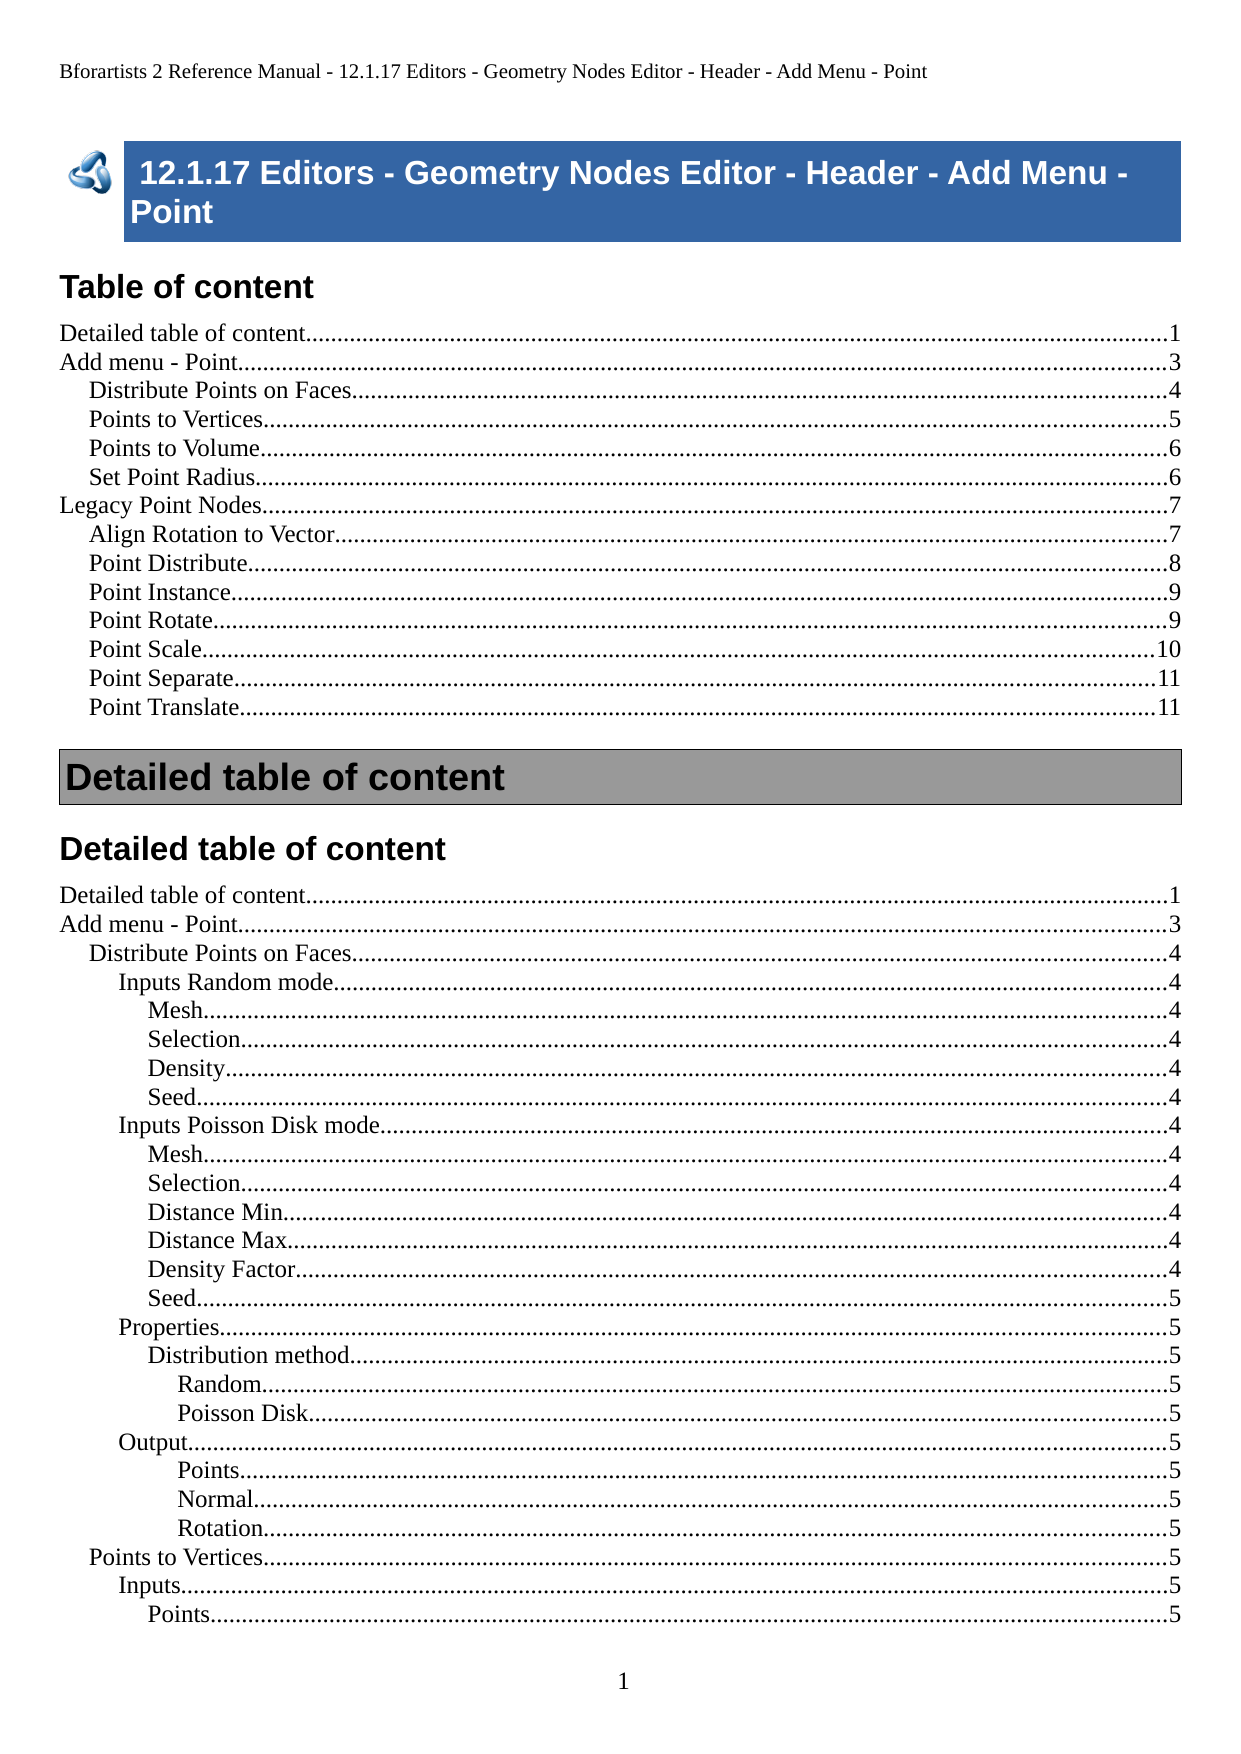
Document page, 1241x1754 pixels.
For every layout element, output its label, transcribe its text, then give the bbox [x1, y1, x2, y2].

text Point Scale 10 [88, 634, 1181, 663]
text Selection 4 [147, 1168, 1181, 1197]
text Selection 4 [147, 1024, 1181, 1053]
text Add menu - Point 3 [59, 909, 1181, 938]
table_header [59, 141, 124, 242]
text Distribute Points on Faces 4 [88, 938, 1181, 967]
text Points to Vertices 5 [88, 1542, 1181, 1570]
text Points to Vertices 5 [88, 404, 1181, 433]
picture [65, 147, 114, 197]
text Point Separate 11 [88, 663, 1181, 692]
text Points 5 [147, 1599, 1181, 1628]
text Inputs 5 [118, 1570, 1181, 1599]
text Align Rotation to Vector 7 [88, 519, 1181, 548]
text Normal 5 [177, 1484, 1181, 1513]
text Density 4 [147, 1053, 1181, 1082]
text Legacy Point Nodes 7 [59, 490, 1181, 519]
subtitle Detailed table of content [59, 829, 1181, 868]
subtitle Table of content [59, 267, 1181, 305]
text Inputs Random mode 4 [118, 967, 1181, 995]
text Distribute Points on Faces 4 [88, 375, 1181, 404]
text Distance Min 4 [147, 1197, 1181, 1225]
text Poisson Disk 5 [177, 1398, 1181, 1427]
text Point Translate 11 [88, 692, 1181, 720]
text Distribution method 5 [147, 1340, 1181, 1369]
text Add menu - Point 3 [59, 347, 1181, 375]
text Point Rotate 9 [88, 605, 1181, 634]
text Inputs Poisson Disk mode 4 [118, 1110, 1181, 1139]
text Points 5 [177, 1455, 1181, 1484]
text Distance Max 4 [147, 1225, 1181, 1254]
text Mesh 4 [147, 995, 1181, 1024]
text Random 5 [177, 1369, 1181, 1398]
text Rotation 5 [177, 1513, 1181, 1542]
text Point Instance 9 [88, 577, 1181, 605]
text Mesh 4 [147, 1139, 1181, 1168]
text Seed 4 [147, 1082, 1181, 1110]
text Output 5 [118, 1427, 1181, 1455]
text Detailed table of content 1 [59, 318, 1181, 347]
text Properties 5 [118, 1312, 1181, 1340]
table_header Detailed table of content [60, 750, 1181, 804]
text Set Point Radius 6 [88, 462, 1181, 490]
text Point Distribute 8 [88, 548, 1181, 577]
text Density Factor 4 [147, 1254, 1181, 1283]
text Detailed table of content 1 [59, 880, 1181, 909]
table_header 12.1.17 Editors - Geometry Nodes Editor - Header - Add Menu - Point [124, 141, 1181, 242]
text Seed 5 [147, 1283, 1181, 1312]
text Points to Volume 6 [88, 433, 1181, 462]
